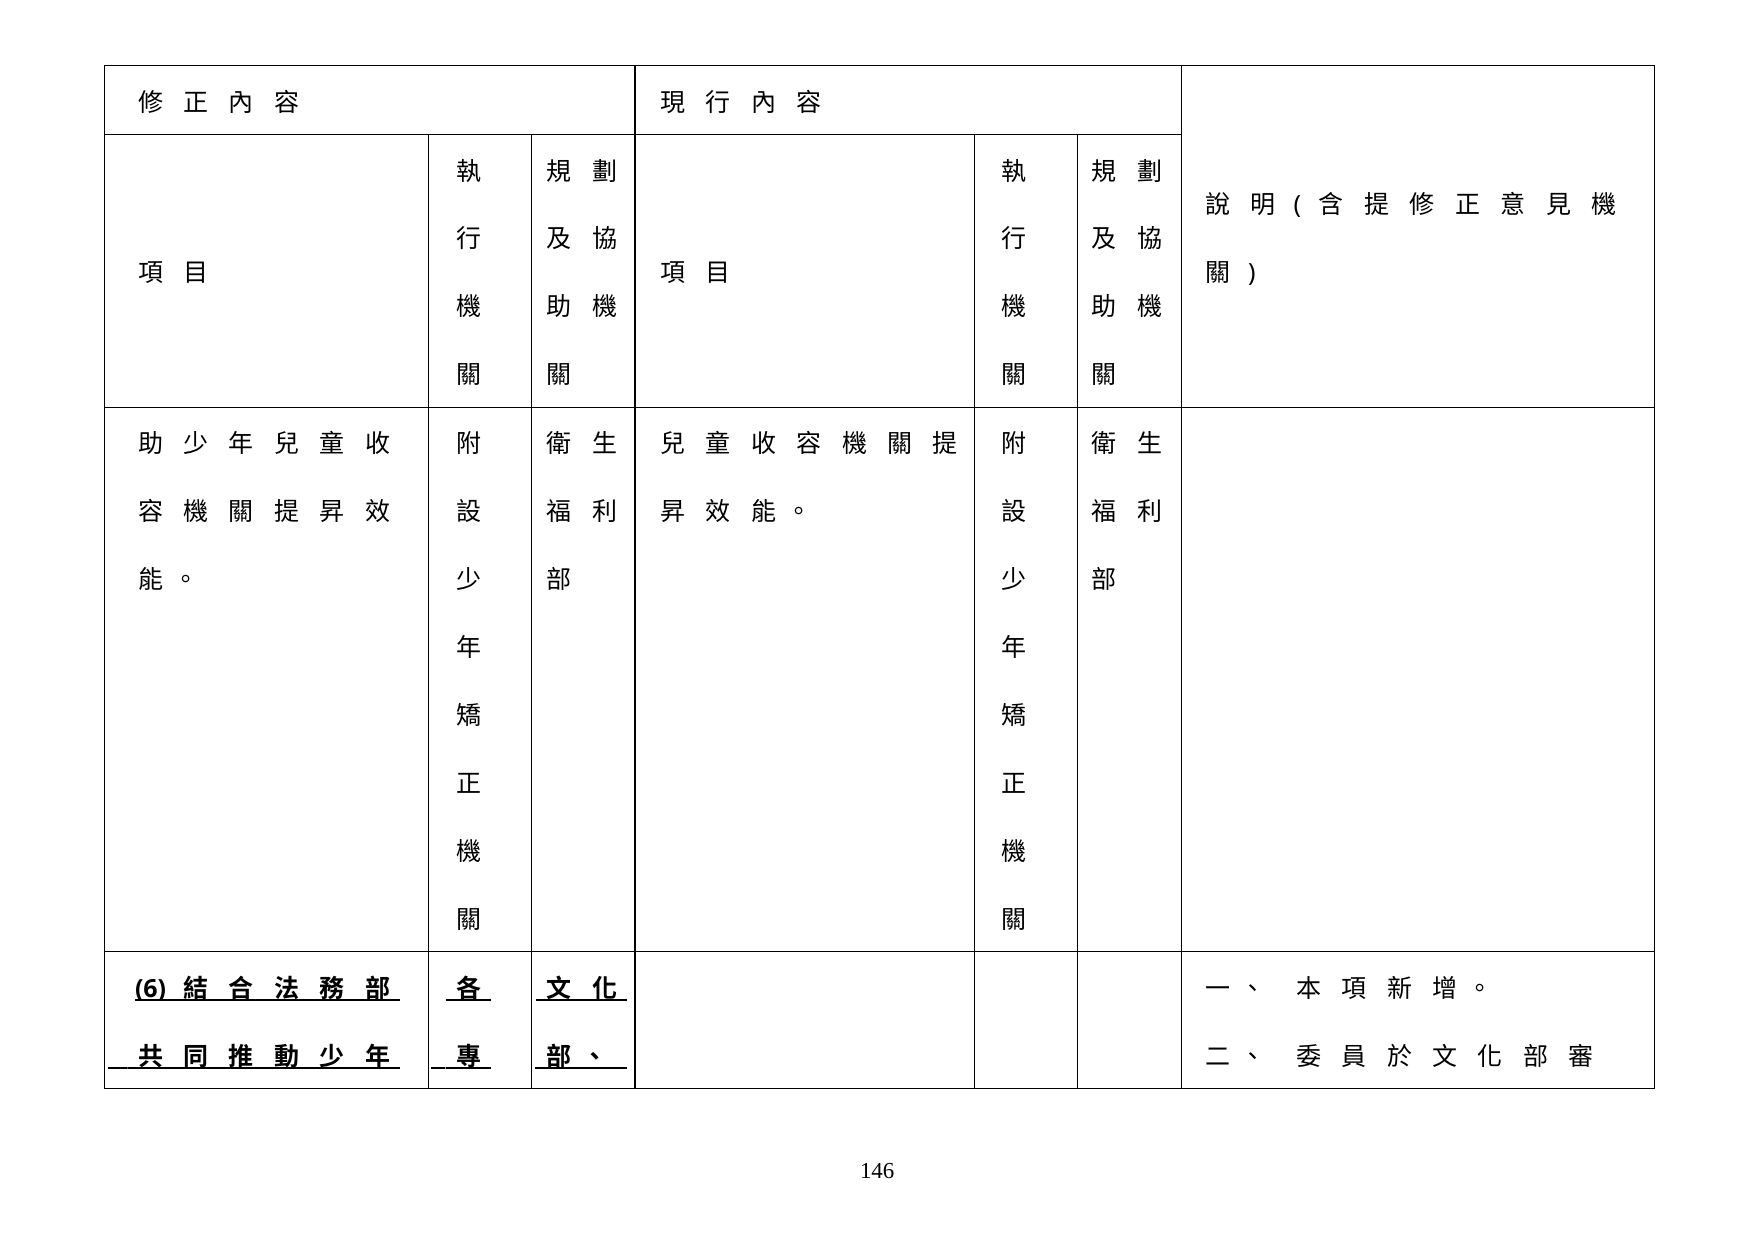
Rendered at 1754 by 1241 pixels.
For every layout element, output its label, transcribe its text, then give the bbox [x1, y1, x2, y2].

table_header 現行內容 [636, 66, 1181, 134]
table_cell 執行機關 [429, 135, 531, 407]
table_header 說明(含提修正意見機關) [1182, 66, 1654, 407]
table_header 修正內容 [105, 66, 634, 134]
table_cell 項目 [636, 135, 974, 407]
table_cell [636, 952, 974, 1088]
table_cell 附設少年矯正機關 [975, 408, 1077, 951]
table_cell 附設少年矯正機關 [429, 408, 531, 951]
table_cell [975, 952, 1077, 1088]
table_cell 衛生福利部 [1078, 408, 1181, 951]
table_cell 項目 [105, 135, 428, 407]
table_cell [1078, 952, 1181, 1088]
table_cell (6)結合法務部共同推動少年 [105, 952, 428, 1088]
table_cell 助少年兒童收容機關提昇效能。 [105, 408, 428, 951]
table_cell [1182, 408, 1654, 951]
table_cell 規劃及協助機關 [532, 135, 634, 407]
table_cell 規劃及協助機關 [1078, 135, 1181, 407]
table_cell 兒童收容機關提昇效能。 [636, 408, 974, 951]
table_cell 一、本項新增。 二、委員於文化部審 [1182, 952, 1654, 1088]
table_cell 執行機關 [975, 135, 1077, 407]
table_cell 文化部、 [532, 952, 634, 1088]
table_cell 各專 [429, 952, 531, 1088]
table_cell 衛生福利部 [532, 408, 634, 951]
